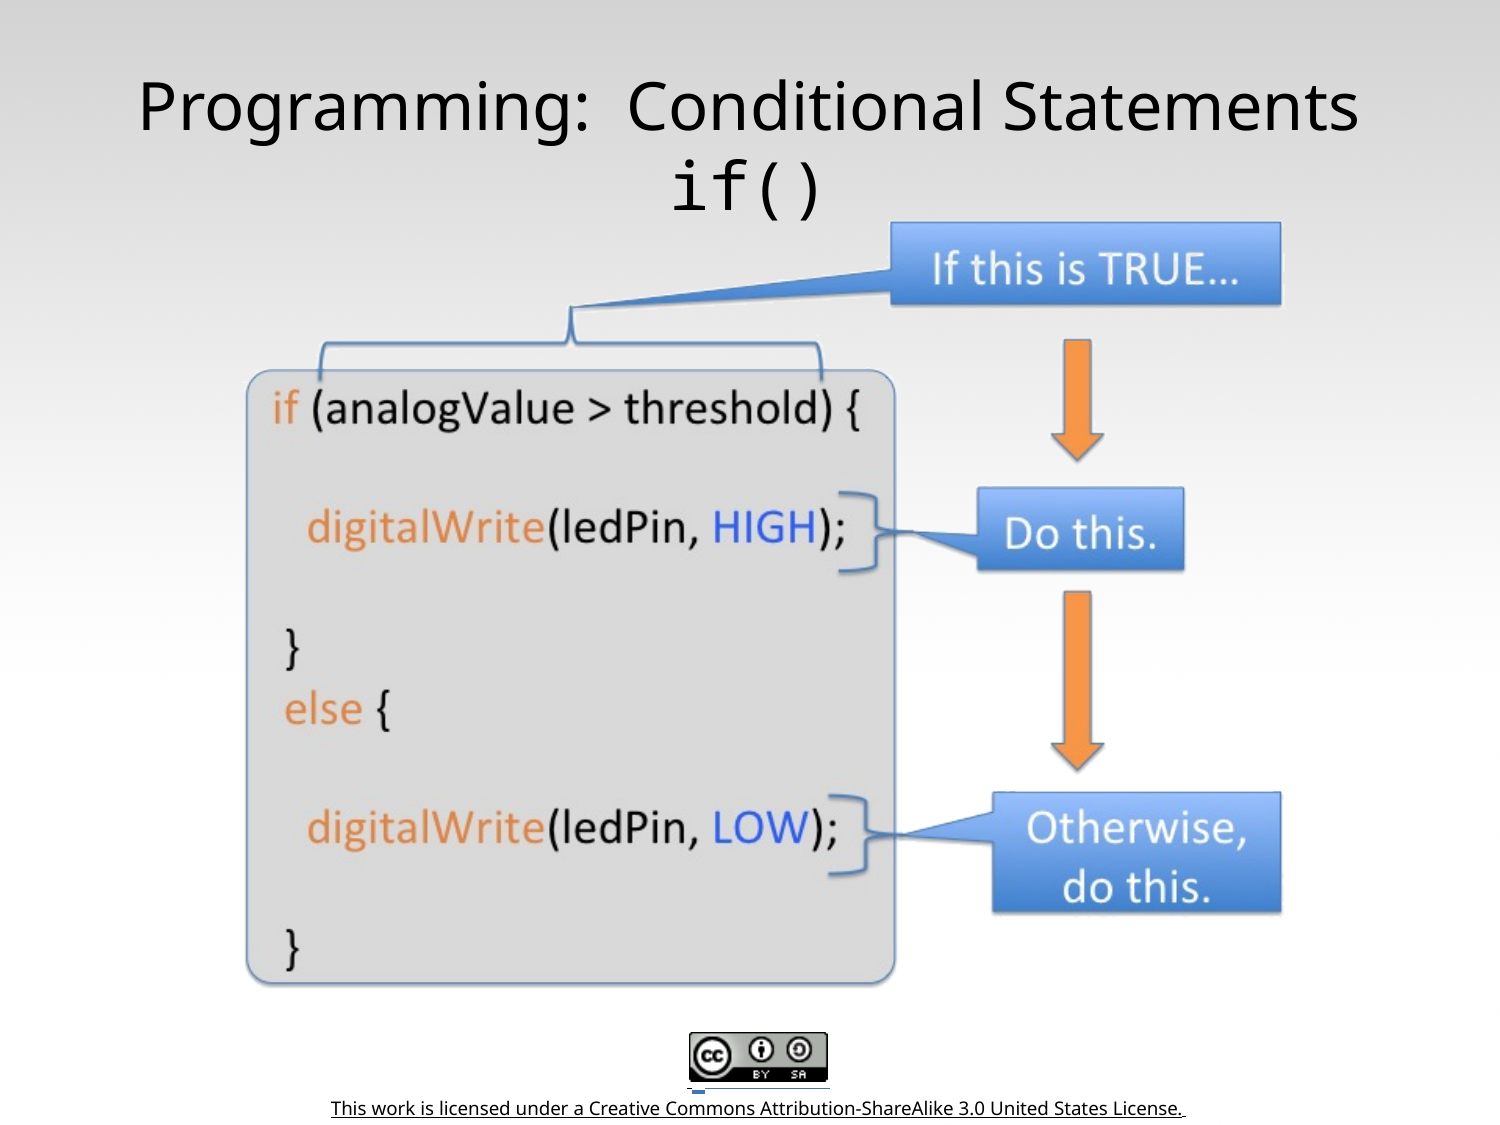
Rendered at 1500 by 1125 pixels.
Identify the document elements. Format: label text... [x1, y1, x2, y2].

picture [0, 0, 1500, 1125]
title Programming: Conditional Statements if() [112, 50, 1388, 238]
